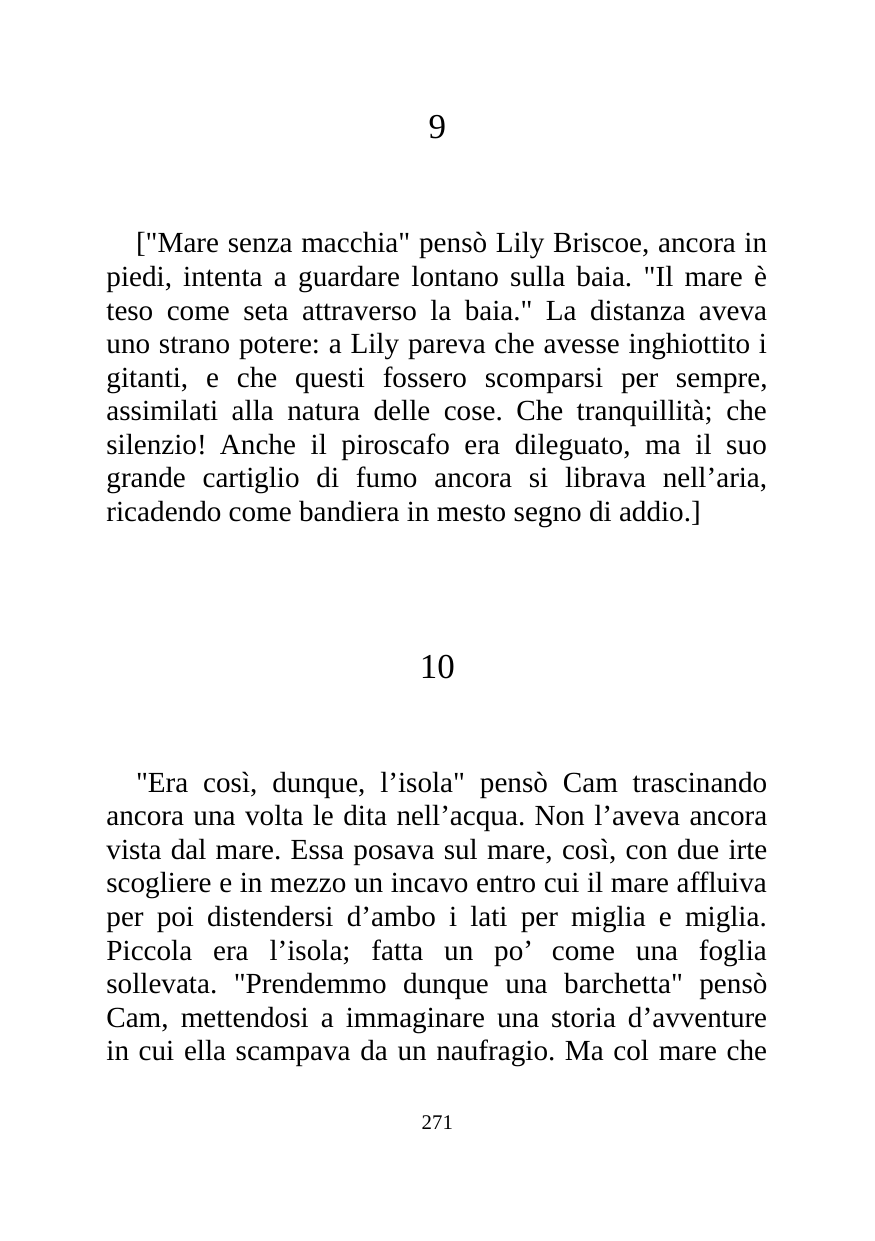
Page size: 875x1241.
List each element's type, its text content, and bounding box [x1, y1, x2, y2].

subtitle 9 [106, 106, 768, 146]
text ["Mare senza macchia" pensò Lily Briscoe, ancora in piedi, intenta a guardare lontano sulla baia. "Il mare è teso come seta attraverso la baia." La distanza aveva uno strano potere: a Lily pareva che avesse inghiottito i gitanti, e che questi fossero scomparsi per sempre, assimilati alla natura delle cose. Che tranquillità; che silenzio! Anche il piroscafo era dileguato, ma il suo grande cartiglio di fumo ancora si librava nell’aria, ricadendo come bandiera in mesto segno di addio.] [106, 226, 768, 527]
subtitle 10 [106, 646, 768, 686]
text "Era così, dunque, l’isola" pensò Cam trascinando ancora una volta le dita nell’acqua. Non l’aveva ancora vista dal mare. Essa posava sul mare, così, con due irte scogliere e in mezzo un incavo entro cui il mare affluiva per poi distendersi d’ambo i lati per miglia e miglia. Piccola era l’isola; fatta un po’ come una foglia sollevata. "Prendemmo dunque una barchetta" pensò Cam, mettendosi a immaginare una storia d’avventure in cui ella scampava da un naufragio. Ma col mare che [106, 765, 768, 1067]
